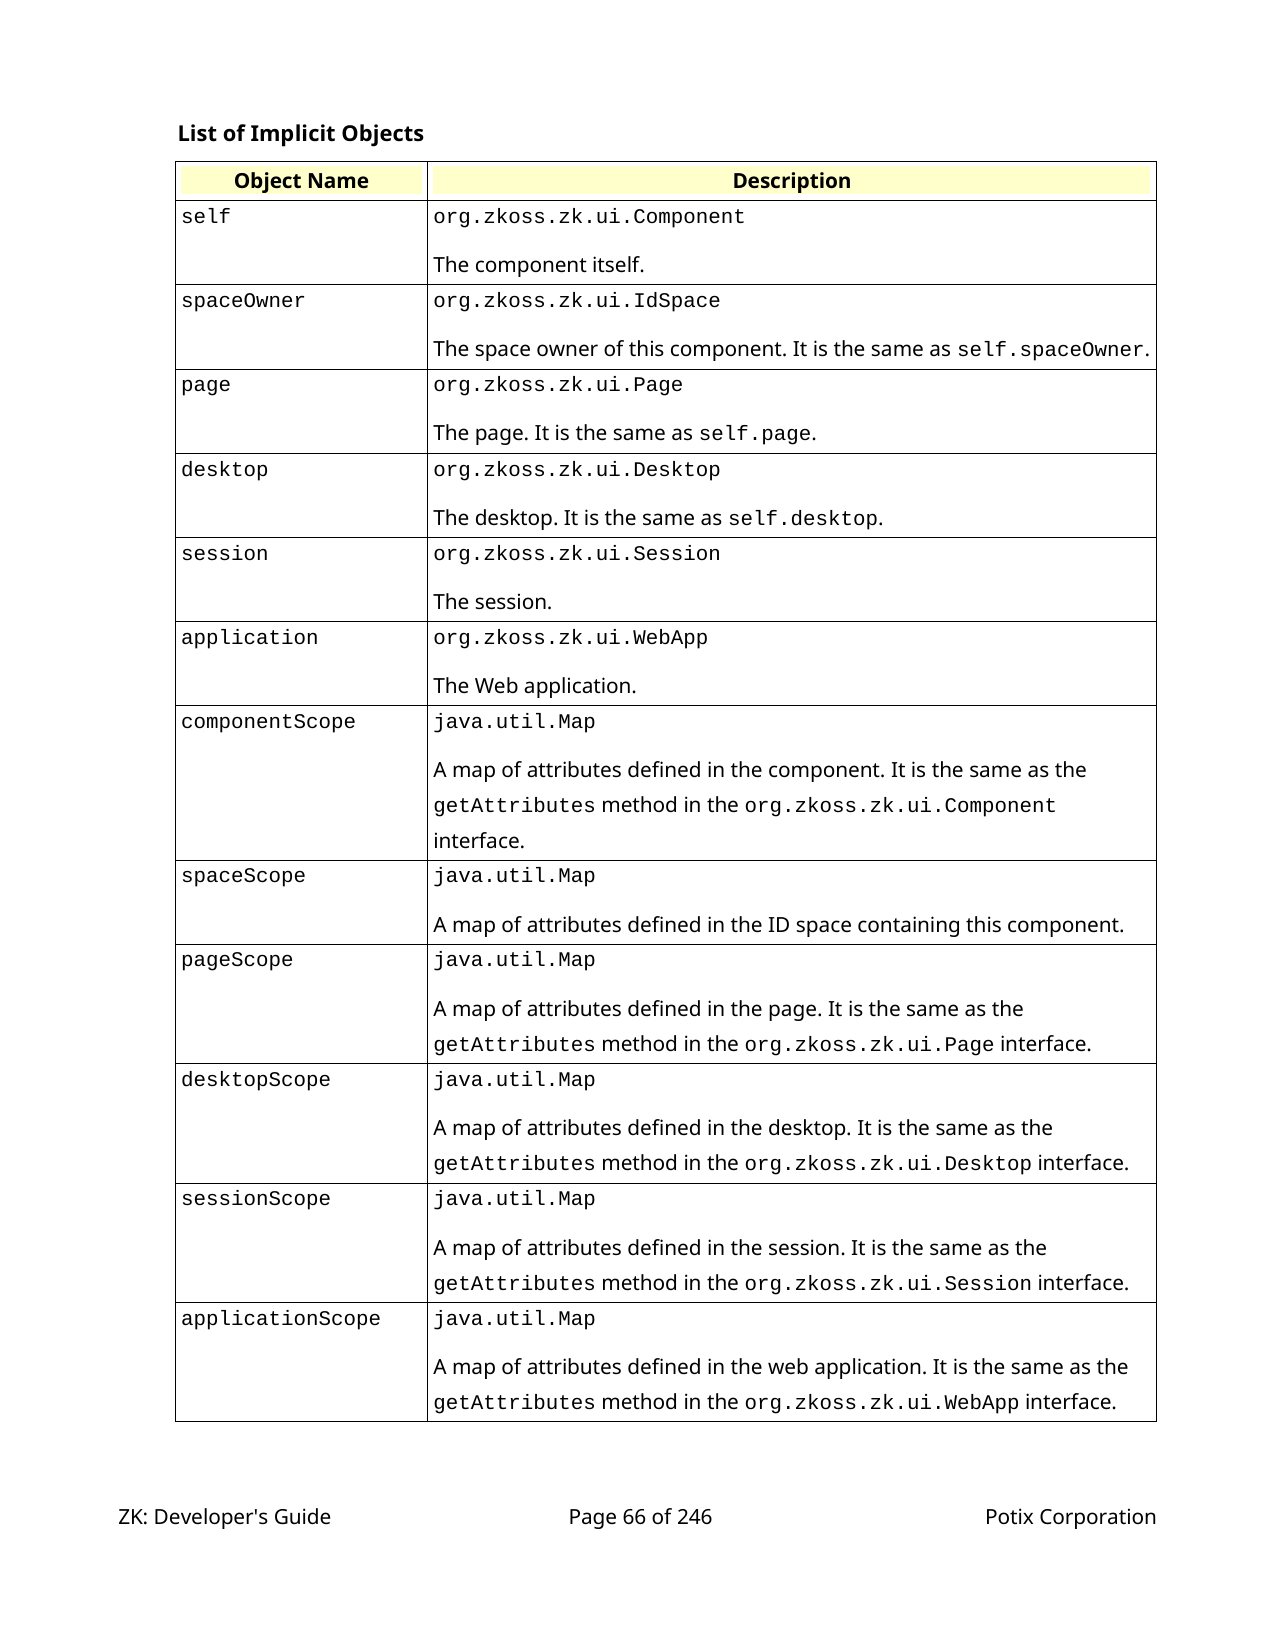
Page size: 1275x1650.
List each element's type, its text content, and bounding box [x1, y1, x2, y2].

table_cell org.zkoss.zk.ui.Page The page. It is the same as self.page. [428, 370, 1156, 453]
table_cell org.zkoss.zk.ui.Session The session. [428, 538, 1156, 621]
table_cell sessionScope [176, 1184, 427, 1302]
table_header Description [428, 162, 1156, 200]
table_header Object Name [176, 162, 427, 200]
table_cell spaceOwner [176, 285, 427, 369]
table_cell applicationScope [176, 1303, 427, 1421]
table_cell desktopScope [176, 1064, 427, 1183]
table_cell java.util.Map A map of attributes defined in the page. It is the same as the getAttributes method in the org.zkoss.zk.ui.Page interface. [428, 945, 1156, 1063]
table_cell java.util.Map A map of attributes defined in the component. It is the same as the getAttributes method in the org.zkoss.zk.ui.Component interface. [428, 706, 1156, 860]
table_cell java.util.Map A map of attributes defined in the session. It is the same as the getAttributes method in the org.zkoss.zk.ui.Session interface. [428, 1184, 1156, 1302]
table_cell page [176, 370, 427, 453]
table_cell org.zkoss.zk.ui.WebApp The Web application. [428, 622, 1156, 705]
table_cell componentScope [176, 706, 427, 860]
table_cell application [176, 622, 427, 705]
table_cell pageScope [176, 945, 427, 1063]
table_cell self [176, 201, 427, 284]
table_cell org.zkoss.zk.ui.Component The component itself. [428, 201, 1156, 284]
table_cell java.util.Map A map of attributes defined in the desktop. It is the same as the getAttributes method in the org.zkoss.zk.ui.Desktop interface. [428, 1064, 1156, 1183]
table_cell desktop [176, 454, 427, 537]
table_cell java.util.Map A map of attributes defined in the ID space containing this component. [428, 861, 1156, 944]
table_cell org.zkoss.zk.ui.Desktop The desktop. It is the same as self.desktop. [428, 454, 1156, 537]
table_cell session [176, 538, 427, 621]
table_cell spaceScope [176, 861, 427, 944]
table_cell org.zkoss.zk.ui.IdSpace The space owner of this component. It is the same as self.spaceOwner. [428, 285, 1156, 369]
subtitle List of Implicit Objects [177, 118, 1157, 148]
table_cell java.util.Map A map of attributes defined in the web application. It is the same as the getAttributes method in the org.zkoss.zk.ui.WebApp interface. [428, 1303, 1156, 1421]
